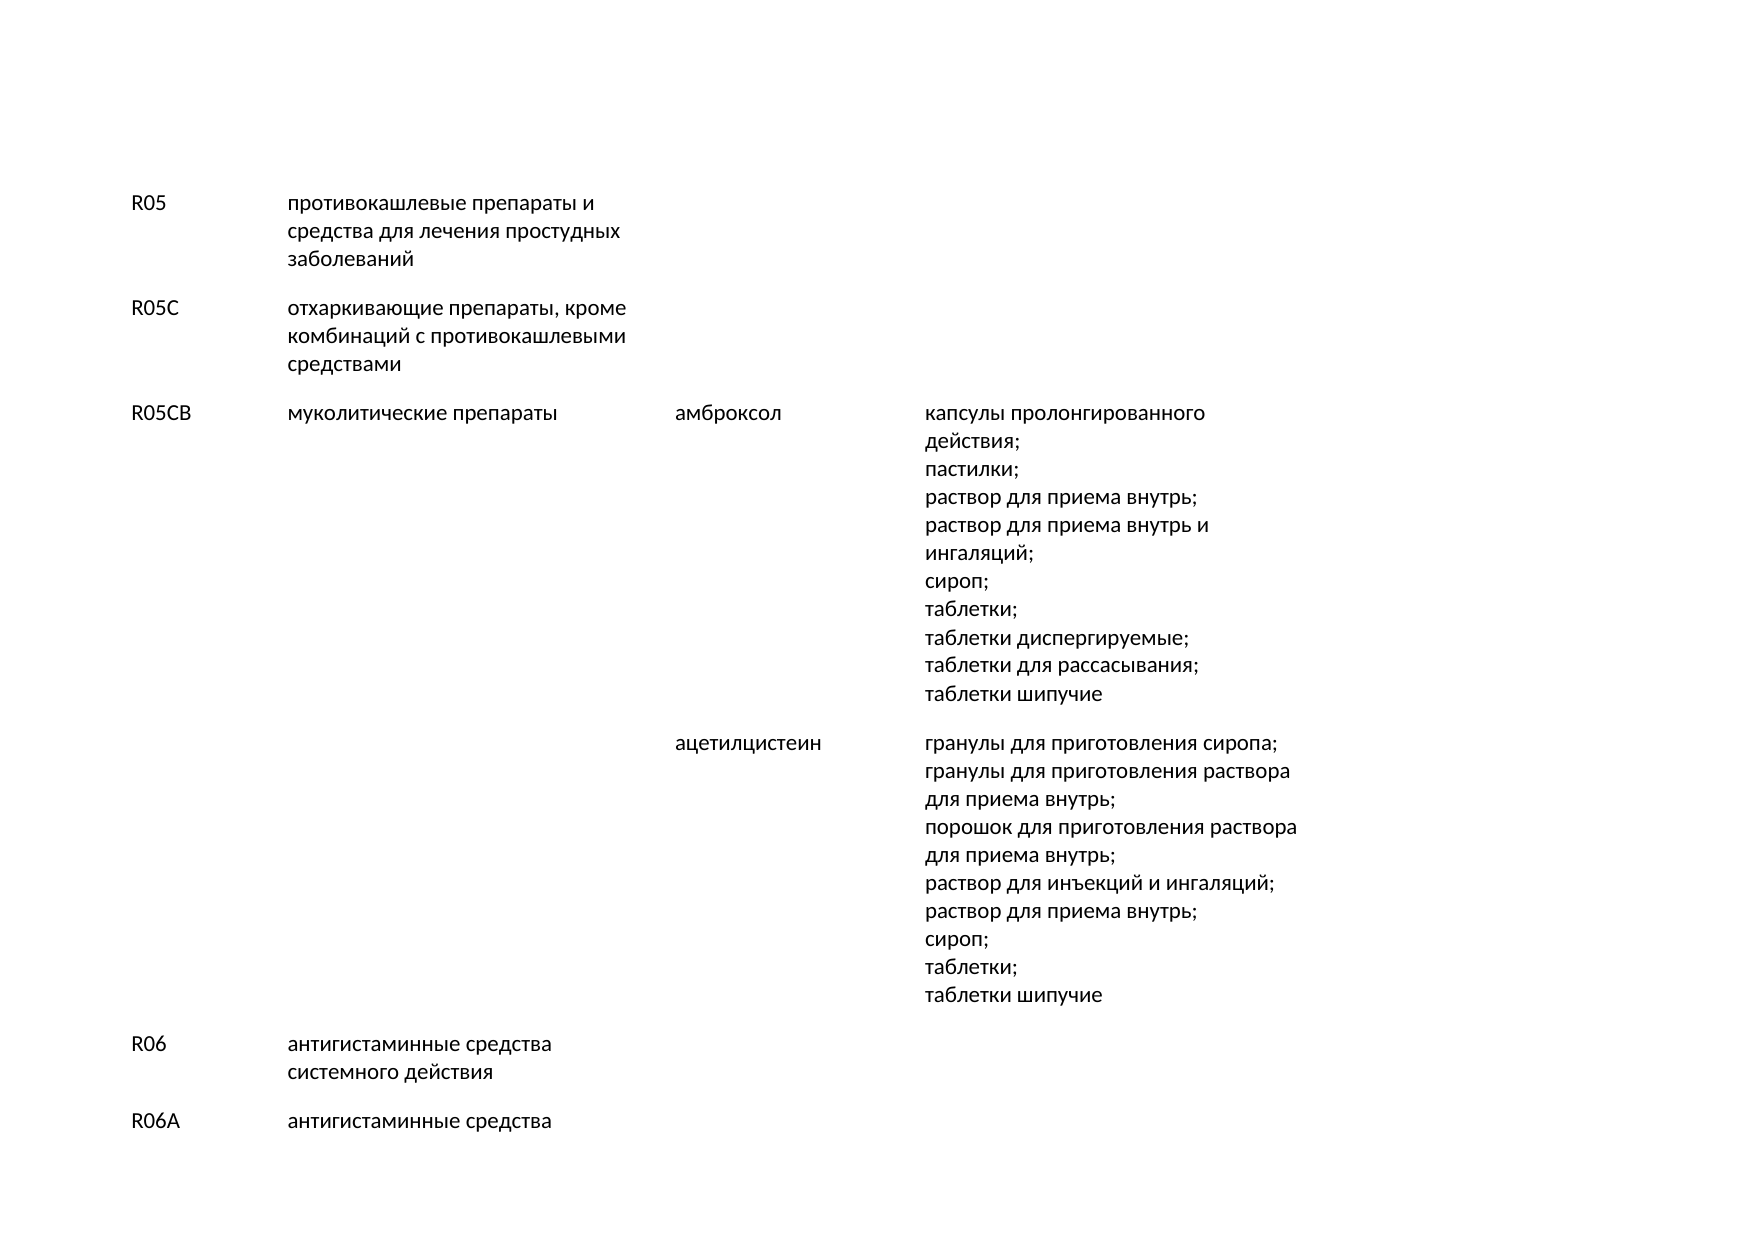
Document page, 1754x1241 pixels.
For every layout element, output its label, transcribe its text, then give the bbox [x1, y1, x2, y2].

table_cell муколитические препараты [281, 388, 668, 1019]
table_cell [668, 177, 918, 282]
table_cell отхаркивающие препараты, кроме комбинаций с противокашлевыми средствами [281, 283, 668, 388]
table_cell R05 [125, 177, 281, 282]
table_cell антигистаминные средства [281, 1096, 668, 1145]
table_cell R06A [125, 1096, 281, 1145]
table_cell [918, 1096, 1306, 1145]
table_cell капсулы пролонгированного действия; пастилки; раствор для приема внутрь; раствор для приема внутрь и ингаляций; сироп; таблетки; таблетки диспергируемые; таблетки для рассасывания; таблетки шипучие [918, 388, 1306, 717]
table_cell [918, 283, 1306, 388]
table_cell антигистаминные средства системного действия [281, 1019, 668, 1096]
table_cell [668, 283, 918, 388]
table_cell R05CB [125, 388, 281, 1019]
table_cell R06 [125, 1019, 281, 1096]
table_cell [918, 177, 1306, 282]
table_cell противокашлевые препараты и средства для лечения простудных заболеваний [281, 177, 668, 282]
table_cell [668, 1019, 918, 1096]
table_cell амброксол [668, 388, 918, 717]
table_cell гранулы для приготовления сиропа; гранулы для приготовления раствора для приема внутрь; порошок для приготовления раствора для приема внутрь; раствор для инъекций и ингаляций; раствор для приема внутрь; сироп; таблетки; таблетки шипучие [918, 717, 1306, 1019]
table_cell [668, 1096, 918, 1145]
table_cell ацетилцистеин [668, 717, 918, 1019]
table_cell [918, 1019, 1306, 1096]
table_cell R05C [125, 283, 281, 388]
